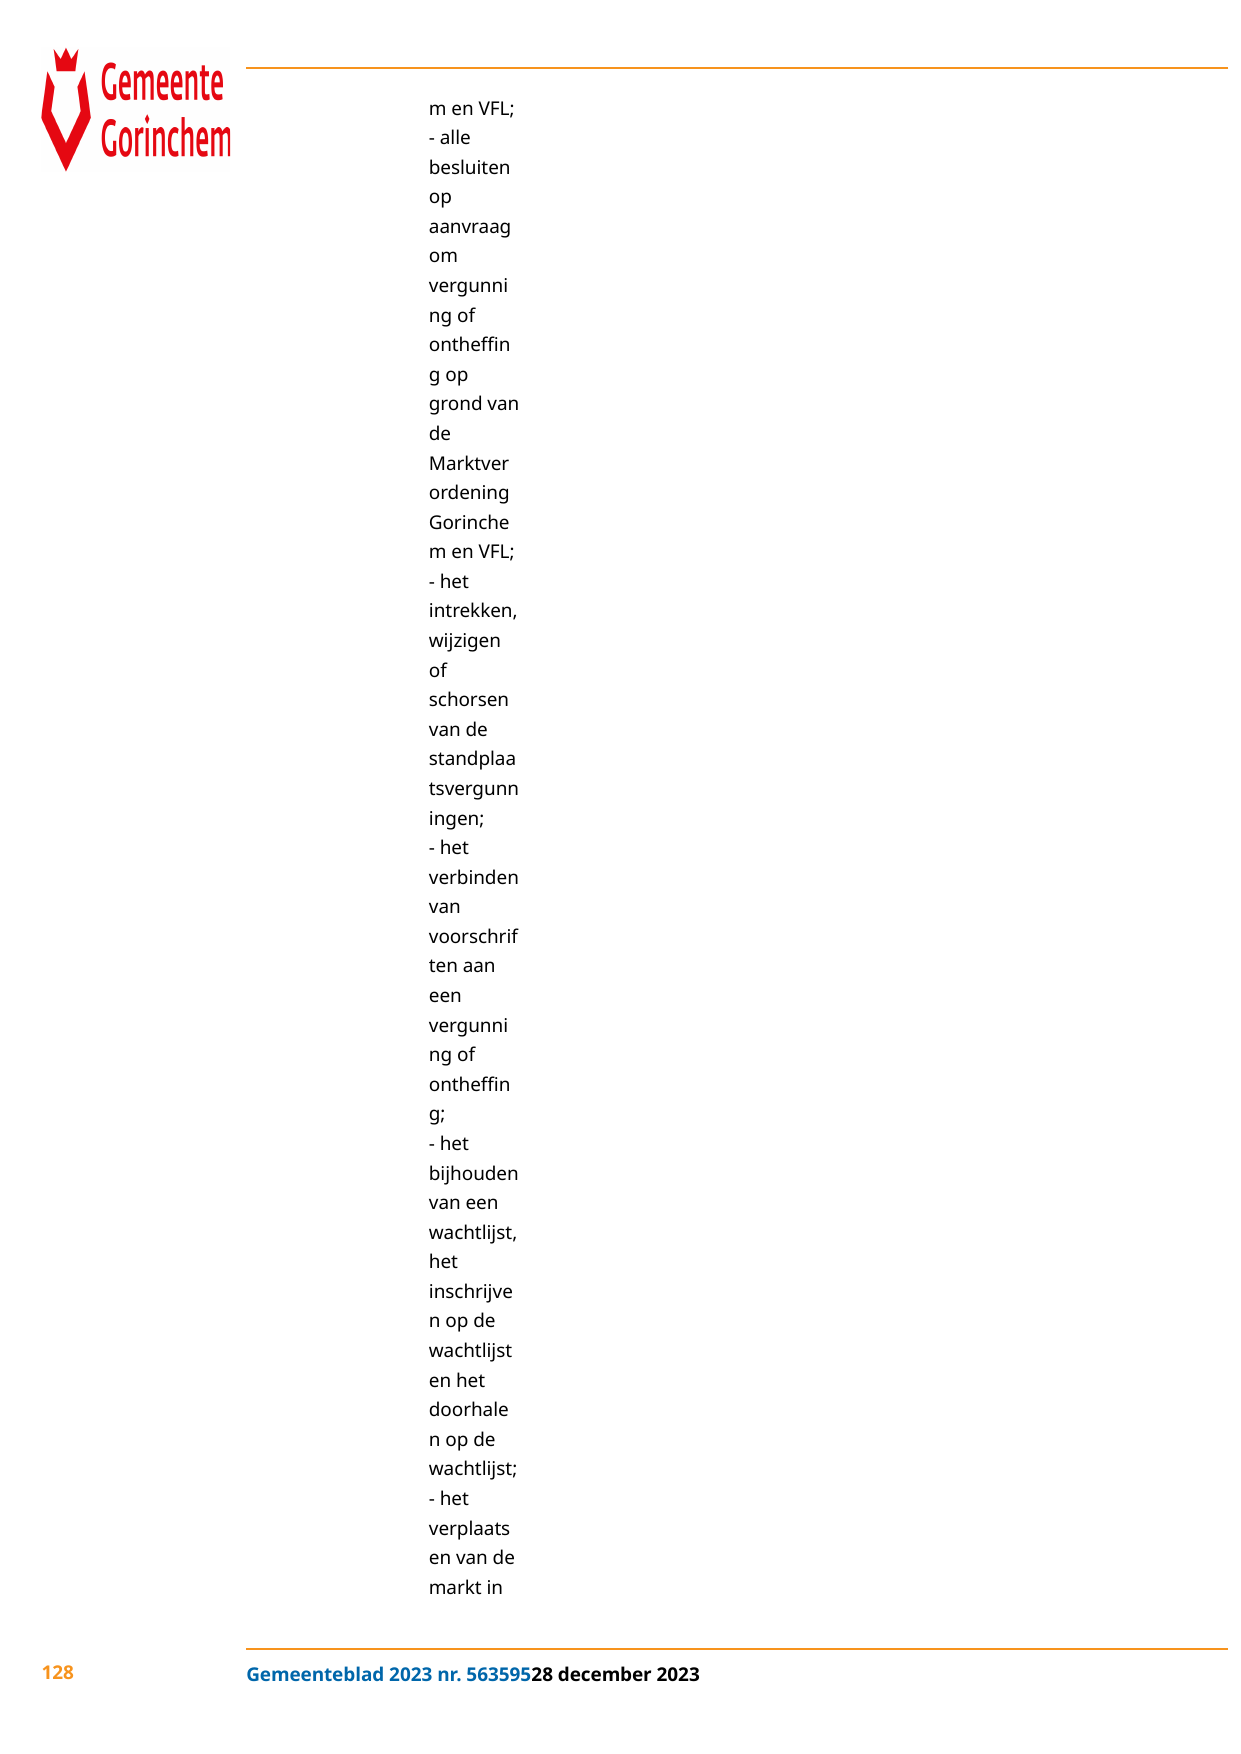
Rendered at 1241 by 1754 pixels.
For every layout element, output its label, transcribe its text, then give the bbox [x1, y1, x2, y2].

table_cell [881, 95, 971, 1600]
table_cell [519, 95, 609, 1600]
table_cell [338, 95, 429, 1600]
table_cell [971, 95, 1061, 1600]
table_cell [790, 95, 881, 1600]
picture [41, 47, 231, 172]
table_cell [1061, 95, 1152, 1600]
table_cell m en VFL; - alle besluiten op aanvraag om vergunning of ontheffing op grond van de Marktverordening Gorinchem en VFL; - het intrekken, wijzigen of schorsen van de standplaatsvergunningen; - het verbinden van voorschriften aan een vergunning of ontheffing; - het bijhouden van een wachtlijst, het inschrijven op de wachtlijst en het doorhalen op de wachtlijst; - het verplaatsen van de markt in [429, 95, 519, 1600]
table_cell [700, 95, 790, 1600]
table_cell [609, 95, 700, 1600]
table_cell [248, 95, 338, 1600]
